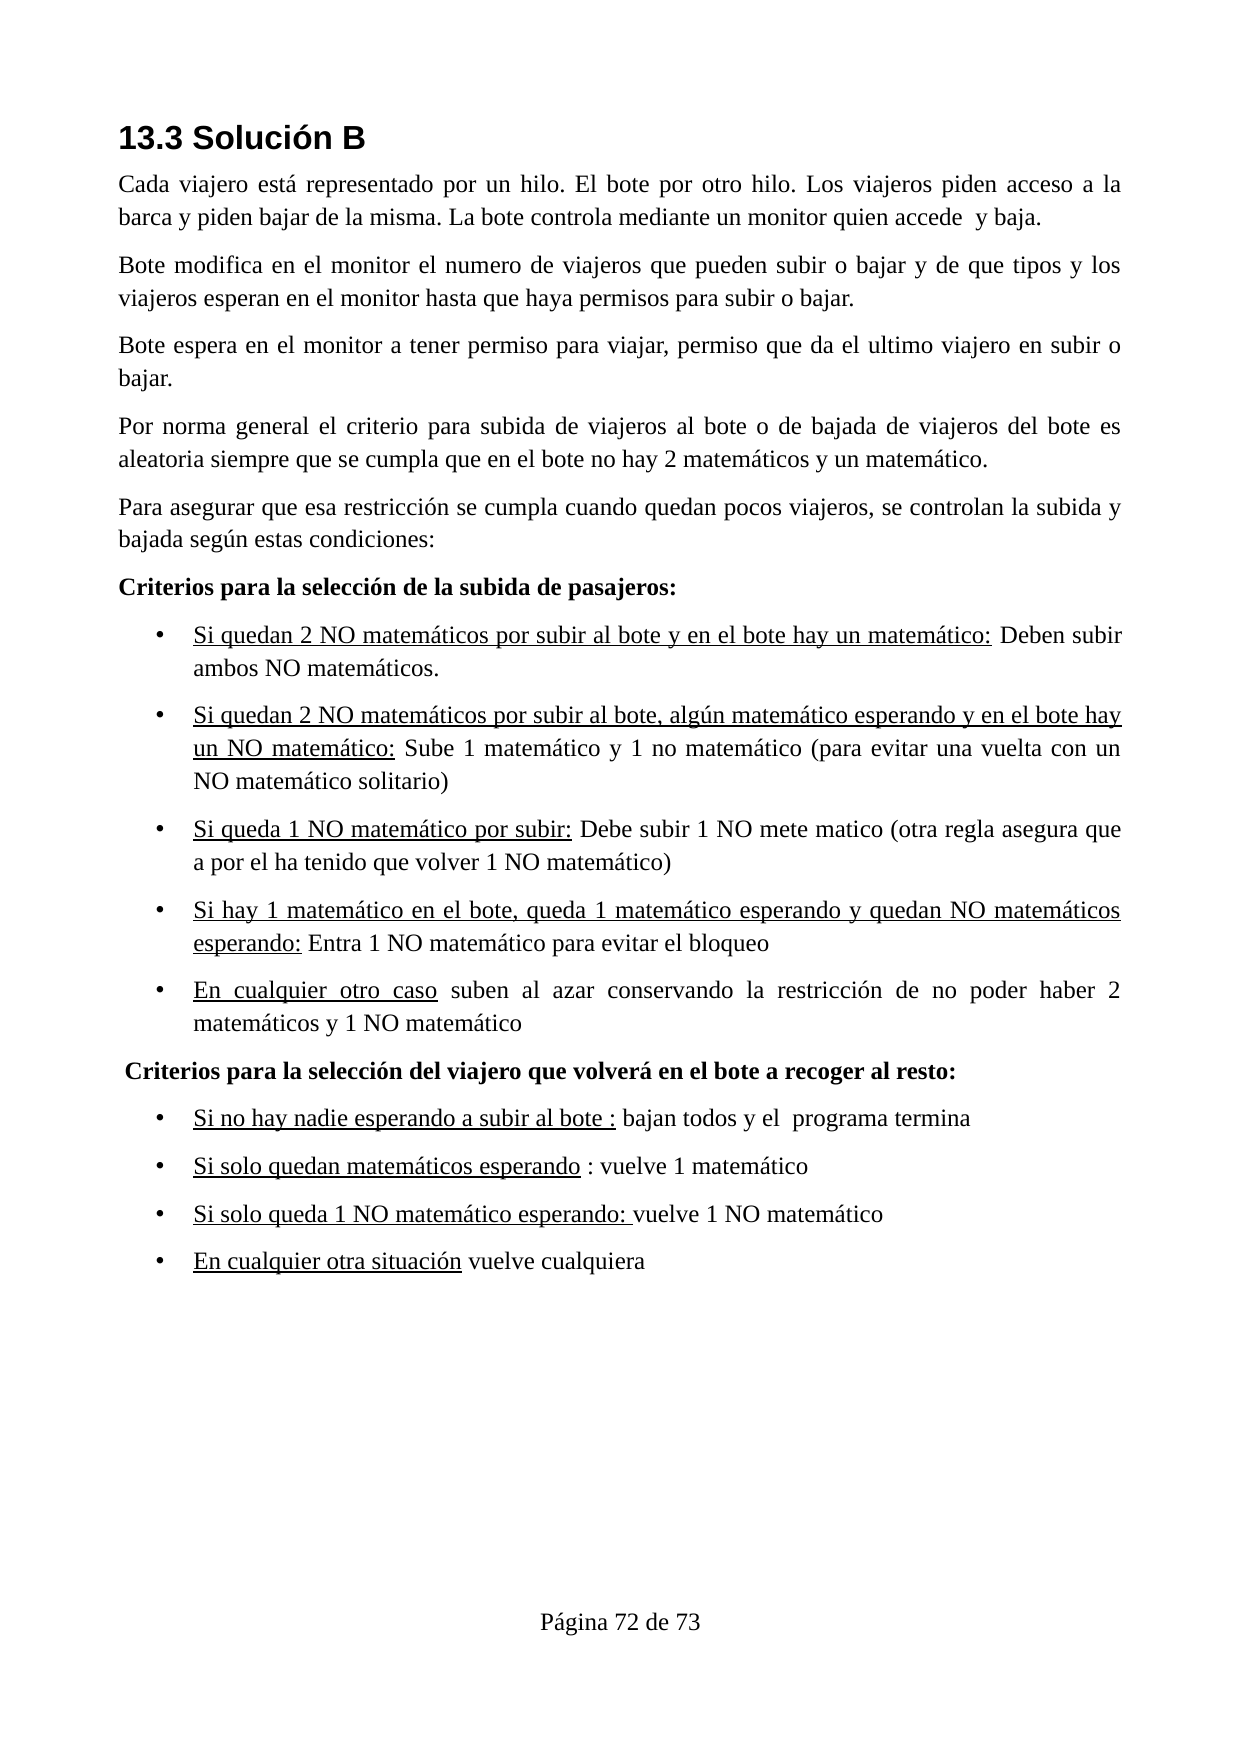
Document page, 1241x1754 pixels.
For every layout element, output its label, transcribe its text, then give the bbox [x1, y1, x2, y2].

subtitle 13.3 Solución B [118, 118, 1122, 157]
list Si quedan 2 NO matemáticos por subir al bote, algún matemático esperando y en el bote hay un NO matemático: Sube 1 matemático y 1 no matemático (para evitar una vuelta con un NO matemático solitario) [156, 700, 1122, 795]
text Por norma general el criterio para subida de viajeros al bote o de bajada de viajeros del bote es aleatoria siempre que se cumpla que en el bote no hay 2 matemáticos y un matemático. [118, 411, 1122, 473]
text Criterios para la selección del viajero que volverá en el bote a recoger al resto: [118, 1056, 1122, 1085]
list Si solo quedan matemáticos esperando : vuelve 1 matemático [156, 1151, 1122, 1180]
list Si quedan 2 NO matemáticos por subir al bote y en el bote hay un matemático: Deben subir ambos NO matemáticos. [156, 620, 1122, 682]
list Si solo queda 1 NO matemático esperando: vuelve 1 NO matemático [156, 1199, 1122, 1227]
list Si queda 1 NO matemático por subir: Debe subir 1 NO mete matico (otra regla asegura que a por el ha tenido que volver 1 NO matemático) [156, 814, 1122, 876]
text Criterios para la selección de la subida de pasajeros: [118, 572, 1122, 601]
text Cada viajero está representado por un hilo. El bote por otro hilo. Los viajeros piden acceso a la barca y piden bajar de la misma. La bote controla mediante un monitor quien accede y baja. [118, 169, 1122, 231]
text Bote modifica en el monitor el numero de viajeros que pueden subir o bajar y de que tipos y los viajeros esperan en el monitor hasta que haya permisos para subir o bajar. [118, 250, 1122, 311]
text Para asegurar que esa restricción se cumpla cuando quedan pocos viajeros, se controlan la subida y bajada según estas condiciones: [118, 492, 1122, 553]
list Si no hay nadie esperando a subir al bote : bajan todos y el programa termina [156, 1103, 1122, 1132]
text Bote espera en el monitor a tener permiso para viajar, permiso que da el ultimo viajero en subir o bajar. [118, 330, 1122, 392]
list En cualquier otro caso suben al azar conservando la restricción de no poder haber 2 matemáticos y 1 NO matemático [156, 975, 1122, 1037]
list En cualquier otra situación vuelve cualquiera [156, 1246, 1122, 1275]
list Si hay 1 matemático en el bote, queda 1 matemático esperando y quedan NO matemáticos esperando: Entra 1 NO matemático para evitar el bloqueo [156, 895, 1122, 956]
